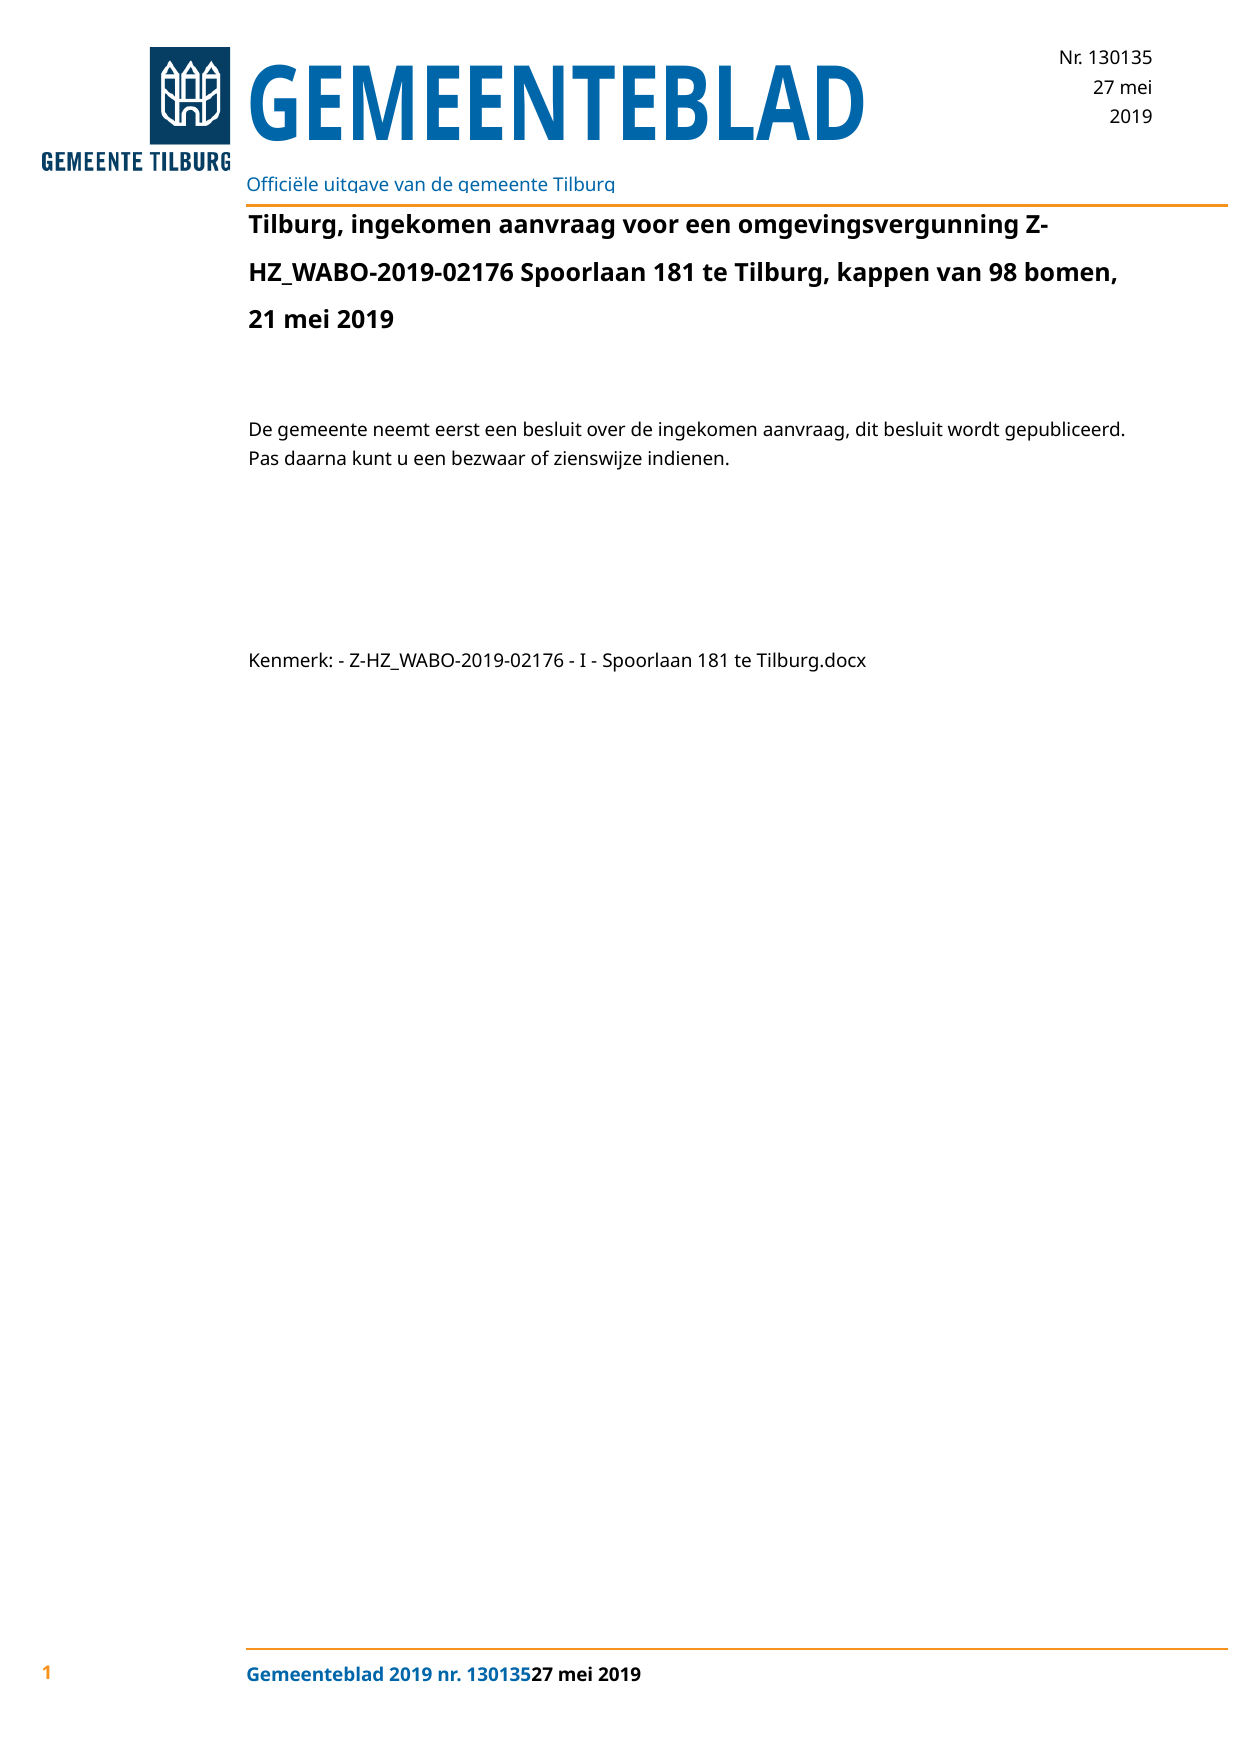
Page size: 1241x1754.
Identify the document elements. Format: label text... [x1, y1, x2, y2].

text Kenmerk: - Z-HZ_WABO-2019-02176 - I - Spoorlaan 181 te Tilburg.docx [248, 647, 1152, 673]
text De gemeente neemt eerst een besluit over de ingekomen aanvraag, dit besluit wordt gepubliceerd. Pas daarna kunt u een bezwaar of zienswijze indienen. [248, 416, 1152, 471]
text Tilburg, ingekomen aanvraag voor een omgevingsvergunning Z-HZ_WABO-2019-02176 Spoorlaan 181 te Tilburg, kappen van 98 bomen, 21 mei 2019 [248, 207, 1152, 336]
picture [41, 47, 231, 172]
